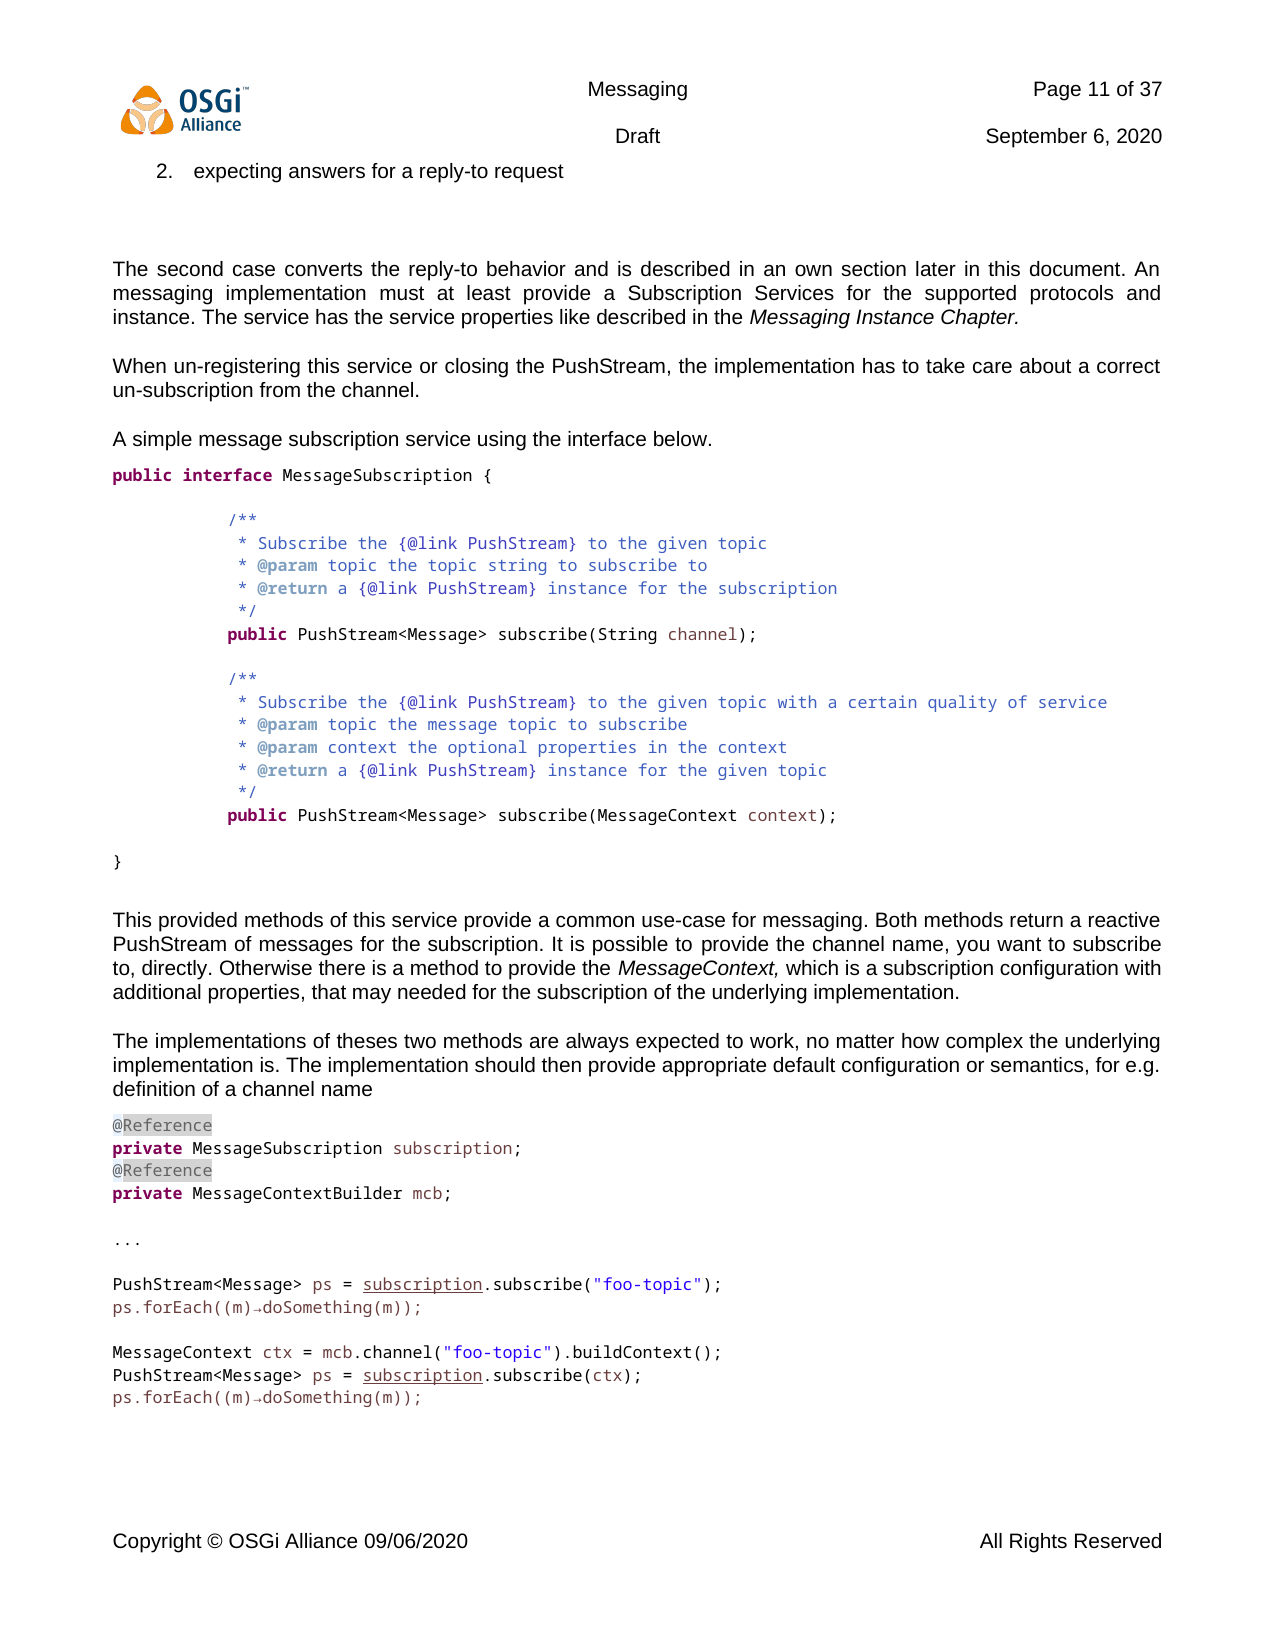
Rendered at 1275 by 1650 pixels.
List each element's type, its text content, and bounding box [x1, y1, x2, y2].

text ps.forEach((m)→doSomething(m)); [112, 1295, 1162, 1318]
text public PushStream<Message> subscribe(String channel); [112, 622, 1162, 645]
text */ [112, 599, 1162, 622]
text */ [112, 781, 1162, 804]
text The second case converts the reply-to behavior and is described in an own section later in this document. An messaging implementation must at least provide a Subscription Services for the supported protocols and instance. The service has the service properties like described in the Messaging Instance Chapter. [112, 257, 1162, 329]
text ... [112, 1227, 1162, 1250]
text public PushStream<Message> subscribe(MessageContext context); [112, 804, 1162, 826]
text * Subscribe the {@link PushStream} to the given topic [112, 531, 1162, 554]
text The implementations of theses two methods are always expected to work, no matter how complex the underlying implementation is. The implementation should then provide appropriate default configuration or semantics, for e.g. definition of a channel name [112, 1029, 1162, 1101]
text private MessageSubscription subscription; [112, 1136, 1162, 1159]
text A simple message subscription service using the interface below. [112, 427, 1162, 451]
text * @return a {@link PushStream} instance for the given topic [112, 758, 1162, 781]
text PushStream<Message> ps = subscription.subscribe("foo-topic"); [112, 1272, 1162, 1295]
text ps.forEach((m)→doSomething(m)); [112, 1386, 1162, 1409]
text /** [112, 667, 1162, 690]
text @Reference [112, 1159, 1162, 1182]
picture [113, 78, 257, 142]
text private MessageContextBuilder mcb; [112, 1182, 1162, 1204]
text * @param topic the message topic to subscribe [112, 713, 1162, 736]
text /** [112, 508, 1162, 531]
text } [112, 849, 1162, 872]
text MessageContext ctx = mcb.channel("foo-topic").buildContext(); [112, 1341, 1162, 1363]
text PushStream<Message> ps = subscription.subscribe(ctx); [112, 1363, 1162, 1386]
text public interface MessageSubscription { [112, 463, 1162, 486]
text When un-registering this service or closing the PushStream, the implementation has to take care about a correct un-subscription from the channel. [112, 354, 1162, 402]
text * @return a {@link PushStream} instance for the subscription [112, 577, 1162, 599]
text * @param topic the topic string to subscribe to [112, 554, 1162, 577]
text @Reference [112, 1113, 1162, 1136]
text * @param context the optional properties in the context [112, 736, 1162, 758]
text This provided methods of this service provide a common use-case for messaging. Both methods return a reactive PushStream of messages for the subscription. It is possible to provide the channel name, you want to subscribe to, directly. Otherwise there is a method to provide the MessageContext, which is a subscription configuration with additional properties, that may needed for the subscription of the underlying implementation. [112, 908, 1162, 1004]
text * Subscribe the {@link PushStream} to the given topic with a certain quality of service [112, 690, 1162, 713]
list expecting answers for a reply-to request [156, 159, 1162, 183]
